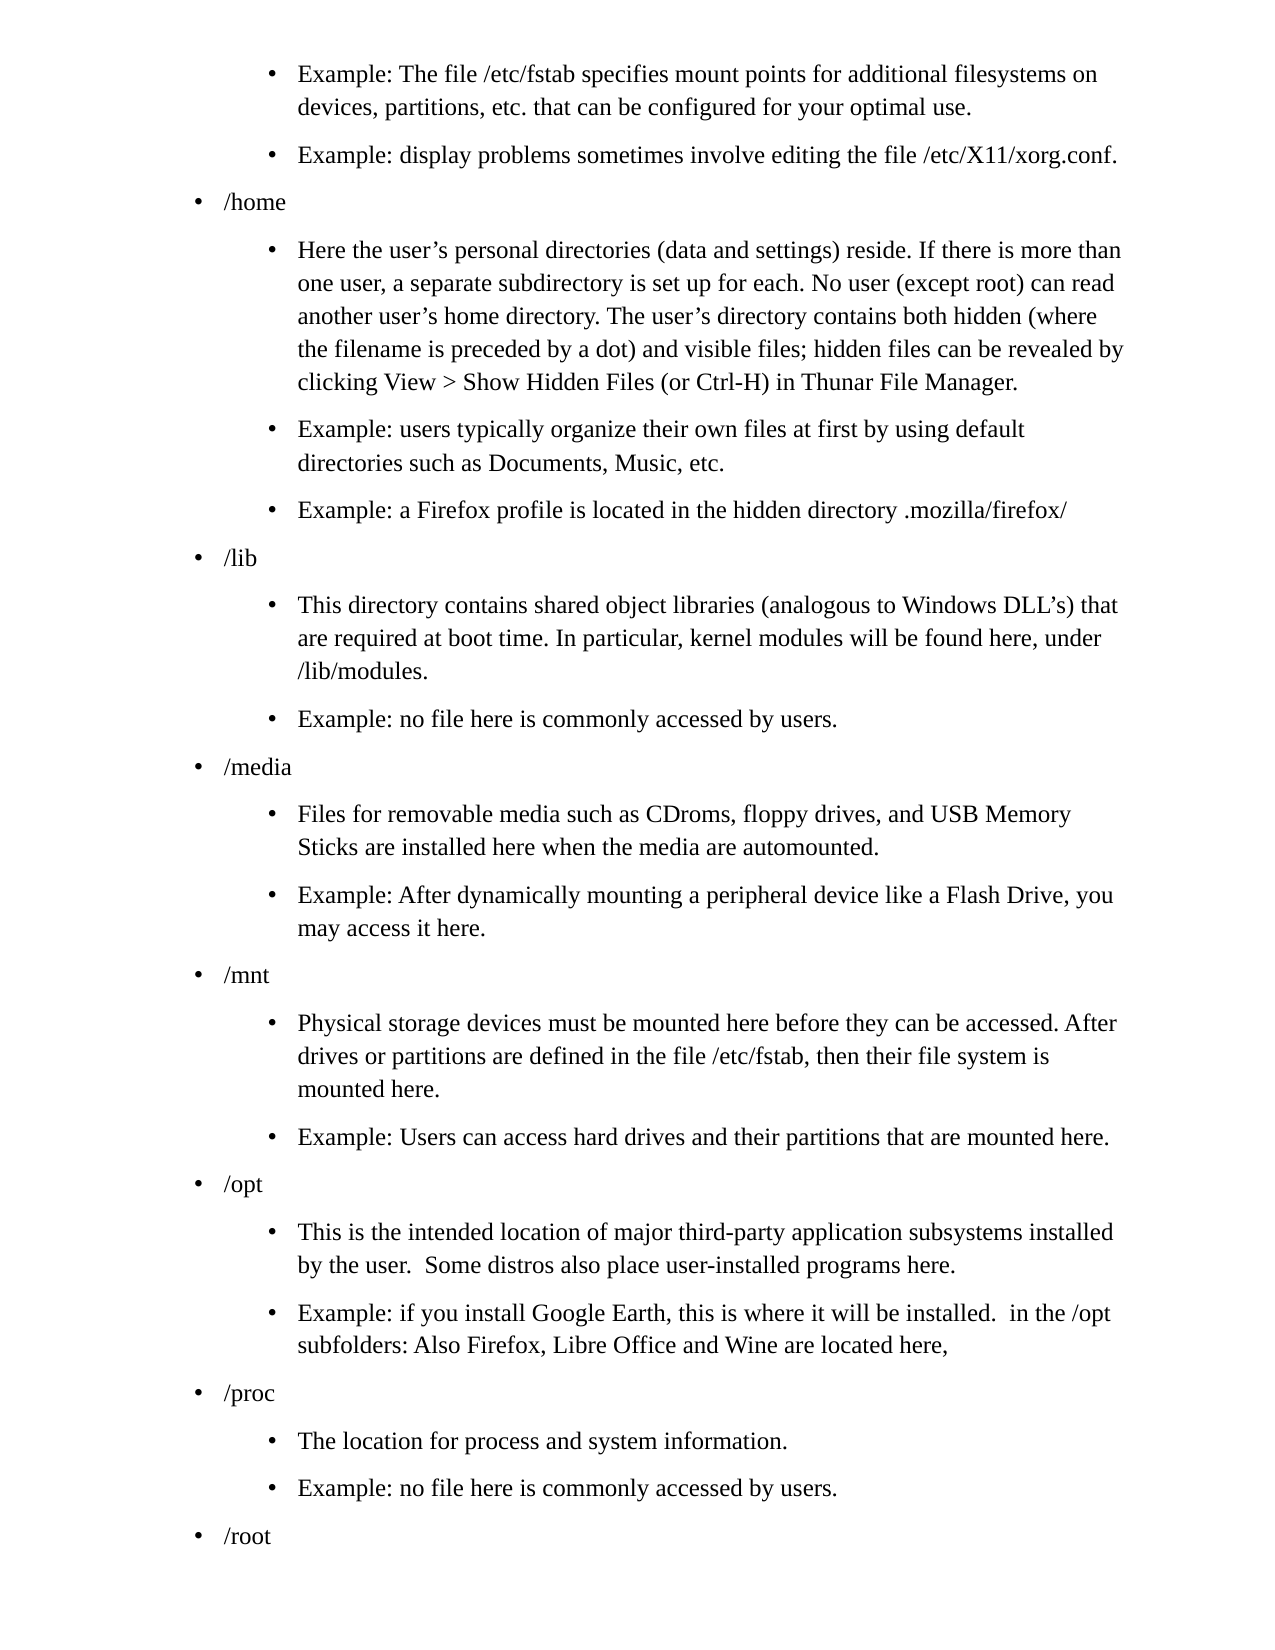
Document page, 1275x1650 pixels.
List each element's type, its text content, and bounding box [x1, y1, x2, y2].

list Example: The file /etc/fstab specifies mount points for additional filesystems on devices, partitions, etc. that can be configured for your optimal use. [268, 59, 1125, 121]
list Here the user’s personal directories (data and settings) reside. If there is more than one user, a separate subdirectory is set up for each. No user (except root) can read another user’s home directory. The user’s directory contains both hidden (where the filename is preceded by a dot) and visible files; hidden files can be revealed by clicking View > Show Hidden Files (or Ctrl-H) in Thunar File Manager. [268, 235, 1125, 396]
list /opt [194, 1169, 1125, 1198]
list /home [194, 187, 1125, 216]
list Physical storage devices must be mounted here before they can be accessed. After drives or partitions are defined in the file /etc/fstab, then their file system is mounted here. [268, 1008, 1125, 1103]
list The location for process and system information. [268, 1426, 1125, 1454]
list /root [194, 1521, 1125, 1550]
list Example: if you install Google Earth, this is where it will be installed. in the /opt subfolders: Also Firefox, Libre Office and Wine are located here, [268, 1298, 1125, 1359]
list /mnt [194, 961, 1125, 989]
list Example: display problems sometimes involve editing the file /etc/X11/xorg.conf. [268, 140, 1125, 168]
list /media [194, 752, 1125, 780]
list /lib [194, 543, 1125, 572]
list Example: Users can access hard drives and their partitions that are mounted here. [268, 1122, 1125, 1151]
list /proc [194, 1378, 1125, 1407]
list Example: no file here is commonly accessed by users. [268, 704, 1125, 733]
list Example: a Firefox profile is located in the hidden directory .mozilla/firefox/ [268, 495, 1125, 524]
list This directory contains shared object libraries (analogous to Windows DLL’s) that are required at boot time. In particular, kernel modules will be found here, under /lib/modules. [268, 590, 1125, 685]
list Example: After dynamically mounting a peripheral device like a Flash Drive, you may access it here. [268, 880, 1125, 942]
list Example: users typically organize their own files at first by using default directories such as Documents, Music, etc. [268, 414, 1125, 476]
list This is the intended location of major third-party application subsystems installed by the user. Some distros also place user-installed programs here. [268, 1217, 1125, 1279]
list Files for removable media such as CDroms, floppy drives, and USB Memory Sticks are installed here when the media are automounted. [268, 799, 1125, 861]
list Example: no file here is commonly accessed by users. [268, 1473, 1125, 1502]
